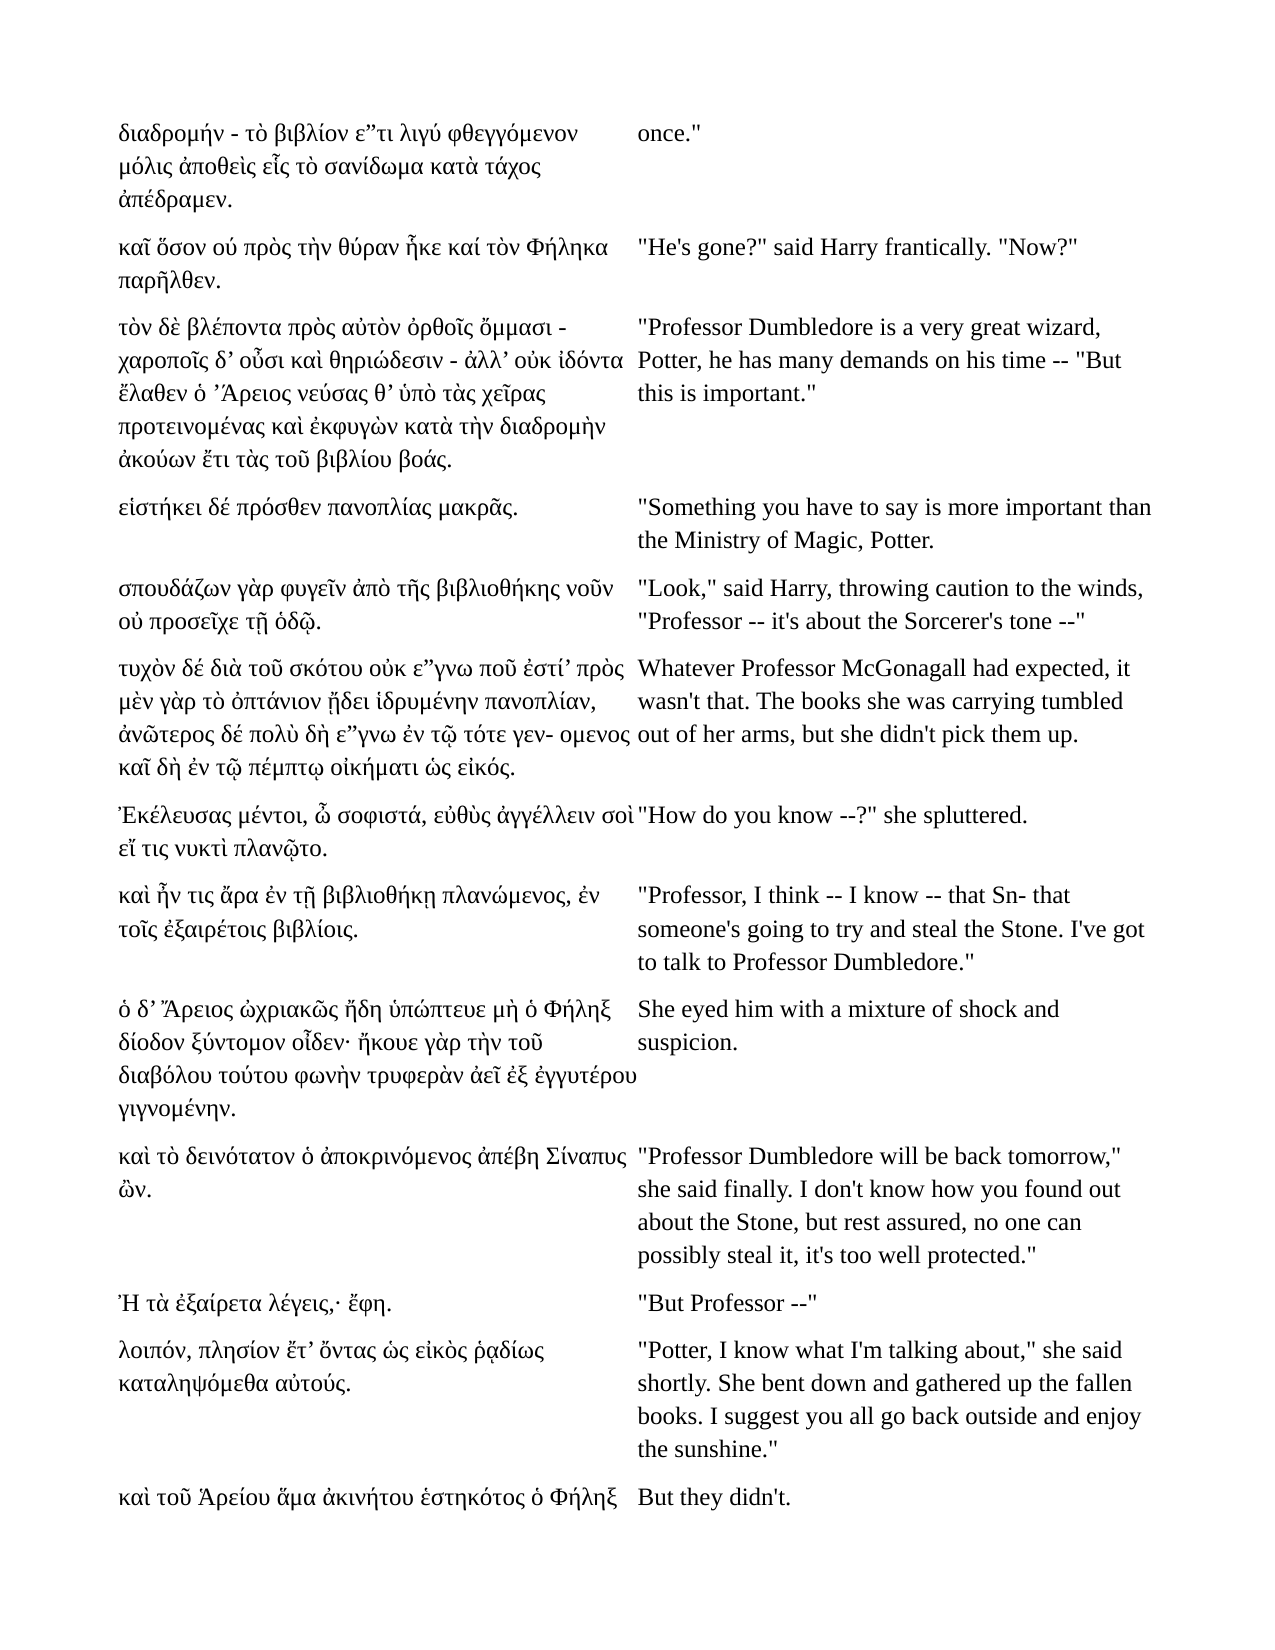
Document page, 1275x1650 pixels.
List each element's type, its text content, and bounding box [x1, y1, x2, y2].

table_cell Whatever Professor McGonagall had expected, it wasn't that. The books she was carrying tumbled out of her arms, but she didn't pick them up. [638, 653, 1157, 800]
table_cell λοιπόν, πλησίον ἔτ’ ὄντας ὡς εἰκὸς ῥᾳδίως καταληψόμεθα αὐτούς. [118, 1335, 637, 1482]
table_cell τυχὸν δέ διὰ τοῦ σκότου οὐκ ε”γνω ποῦ ἐστί’ πρὸς μὲν γὰρ τὸ ὀπτάνιον ᾔδει ἱδρυμένην πανοπλίαν, ἀνῶτερος δέ πολὺ δὴ ε”γνω ἐν τῷ τότε γεν- ομενος καῖ δὴ ἐν τῷ πέμπτῳ οἰκήματι ὡς εἰκός. [118, 653, 637, 800]
table_cell "How do you know --?" she spluttered. [638, 800, 1157, 881]
table_cell "Potter, I know what I'm talking about," she said shortly. She bent down and gathered up the fallen books. I suggest you all go back outside and enjoy the sunshine." [638, 1335, 1157, 1482]
table_cell "Professor Dumbledore will be back tomorrow," she said finally. I don't know how you found out about the Stone, but rest assured, no one can possibly steal it, it's too well protected." [638, 1141, 1157, 1288]
table_cell καὶ τοῦ Ἁρείου ἅμα ἀκινήτου ἑστηκότος ὁ Φήληξ [118, 1482, 637, 1529]
table_cell "But Professor --" [638, 1288, 1157, 1335]
table_cell "Look," said Harry, throwing caution to the winds, "Professor -- it's about the Sorcerer's tone --" [638, 573, 1157, 653]
table_cell once." [638, 118, 1157, 232]
table_cell διαδρομήν - τὸ βιβλίον ε”τι λιγύ φθεγγόμενον μόλις ἀποθεὶς εἷς τὸ σανίδωμα κατὰ τάχος ἀπέδραμεν. [118, 118, 637, 232]
table_cell καὶ τὸ δεινότατον ὁ ἀποκρινόμενος ἀπέβη Σίναπυς ὢν. [118, 1141, 637, 1288]
table_cell τὸν δὲ βλέποντα πρὸς αὐτὸν ὀρθοῖς ὄμμασι - χαροποῖς δ’ οὖσι καὶ θηριώδεσιν - ἀλλ’ οὐκ ἰδόντα ἔλαθεν ὁ ’Άρειος νεύσας θ’ ὑπὸ τὰς χεῖρας προτεινομένας καὶ ἐκφυγὼν κατὰ τὴν διαδρομὴν ἀκούων ἔτι τὰς τοῦ βιβλίου βοάς. [118, 313, 637, 492]
table_cell Ἐκέλευσας μέντοι, ὦ σοφιστά, εὐθὺς ἀγγέλλειν σοὶ εἴ τις νυκτὶ πλανῷτο. [118, 800, 637, 881]
table_cell Ἠ τὰ ἐξαίρετα λέγεις,· ἔφη. [118, 1288, 637, 1335]
table_cell "Professor, I think -- I know -- that Sn- that someone's going to try and steal the Stone. I've got to talk to Professor Dumbledore." [638, 881, 1157, 994]
table_cell καῖ ὅσον ού πρὸς τὴν θύραν ἧκε καί τὸν Φήληκα παρῆλθεν. [118, 232, 637, 312]
table_cell εἱστήκει δέ πρόσθεν πανοπλίας μακρᾶς. [118, 492, 637, 573]
table_cell She eyed him with a mixture of shock and suspicion. [638, 994, 1157, 1141]
table_cell "He's gone?" said Harry frantically. "Now?" [638, 232, 1157, 312]
table_cell "Something you have to say is more important than the Ministry of Magic, Potter. [638, 492, 1157, 573]
table_cell But they didn't. [638, 1482, 1157, 1529]
table_cell "Professor Dumbledore is a very great wizard, Potter, he has many demands on his time -- "But this is important." [638, 313, 1157, 492]
table_cell ὁ δ’ Ἄρειος ὠχριακῶς ἤδη ὑπώπτευε μὴ ὁ Φήληξ δίοδον ξύντομον οἶδεν· ἤκουε γὰρ τὴν τοῦ διαβόλου τούτου φωνὴν τρυφερὰν ἀεῖ ἐξ ἐγγυτέρου γιγνομένην. [118, 994, 637, 1141]
table_cell σπουδάζων γὰρ φυγεῖν ἀπὸ τῆς βιβλιοθήκης νοῦν οὐ προσεῖχε τῇ ὁδῷ. [118, 573, 637, 653]
table_cell καὶ ἦν τις ἄρα ἐν τῇ βιβλιοθήκῃ πλανώμενος, ἐν τοῖς ἐξαιρέτοις βιβλίοις. [118, 881, 637, 994]
